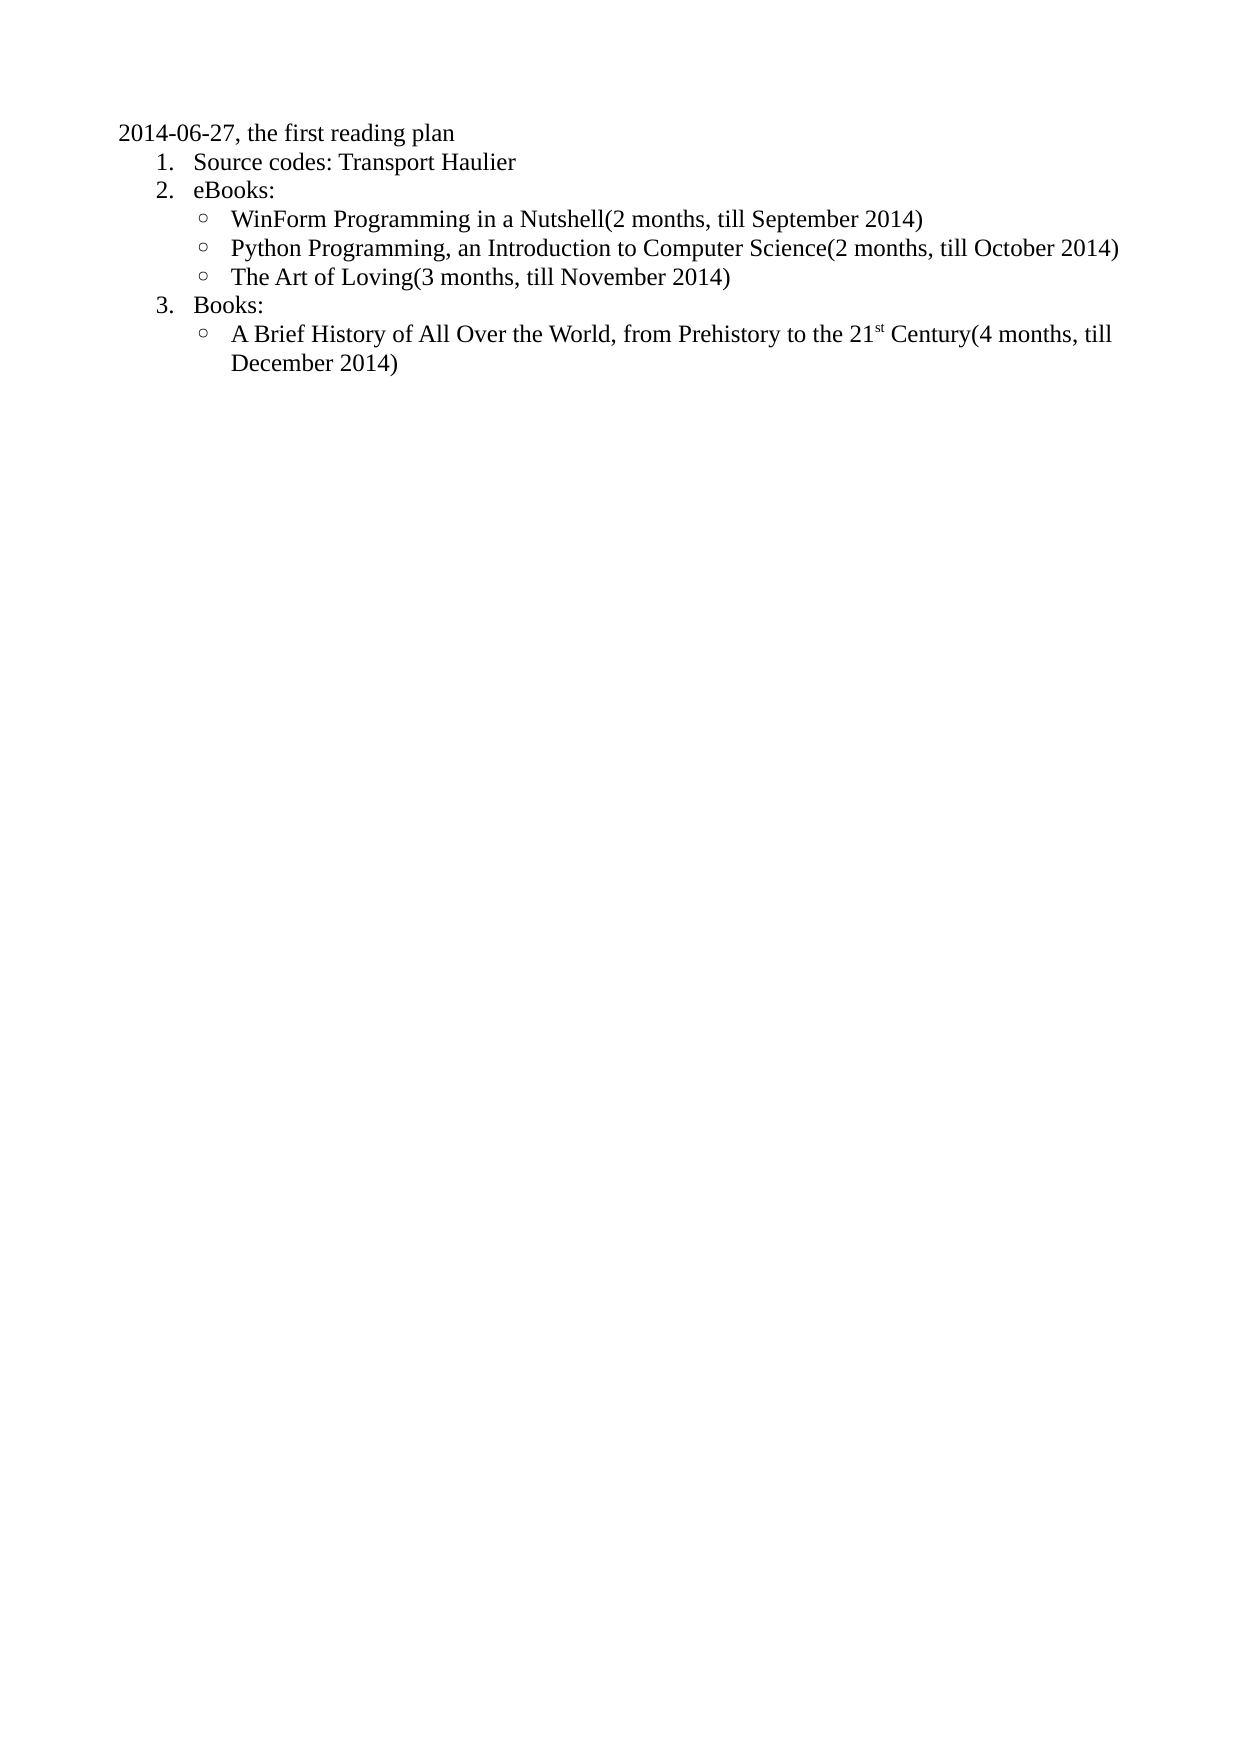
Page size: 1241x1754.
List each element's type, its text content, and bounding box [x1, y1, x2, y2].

list A Brief History of All Over the World, from Prehistory to the 21st Century(4 months, till December 2014) [193, 319, 1122, 377]
list Python Programming, an Introduction to Computer Science(2 months, till October 2014) [193, 233, 1122, 262]
list WinForm Programming in a Nutshell(2 months, till September 2014) [193, 204, 1122, 233]
list Source codes: Transport Haulier [156, 147, 1122, 176]
list The Art of Loving(3 months, till November 2014) [193, 262, 1122, 291]
text 2014-06-27, the first reading plan [118, 118, 1122, 147]
list Books: [156, 291, 1122, 319]
list eBooks: [156, 176, 1122, 204]
